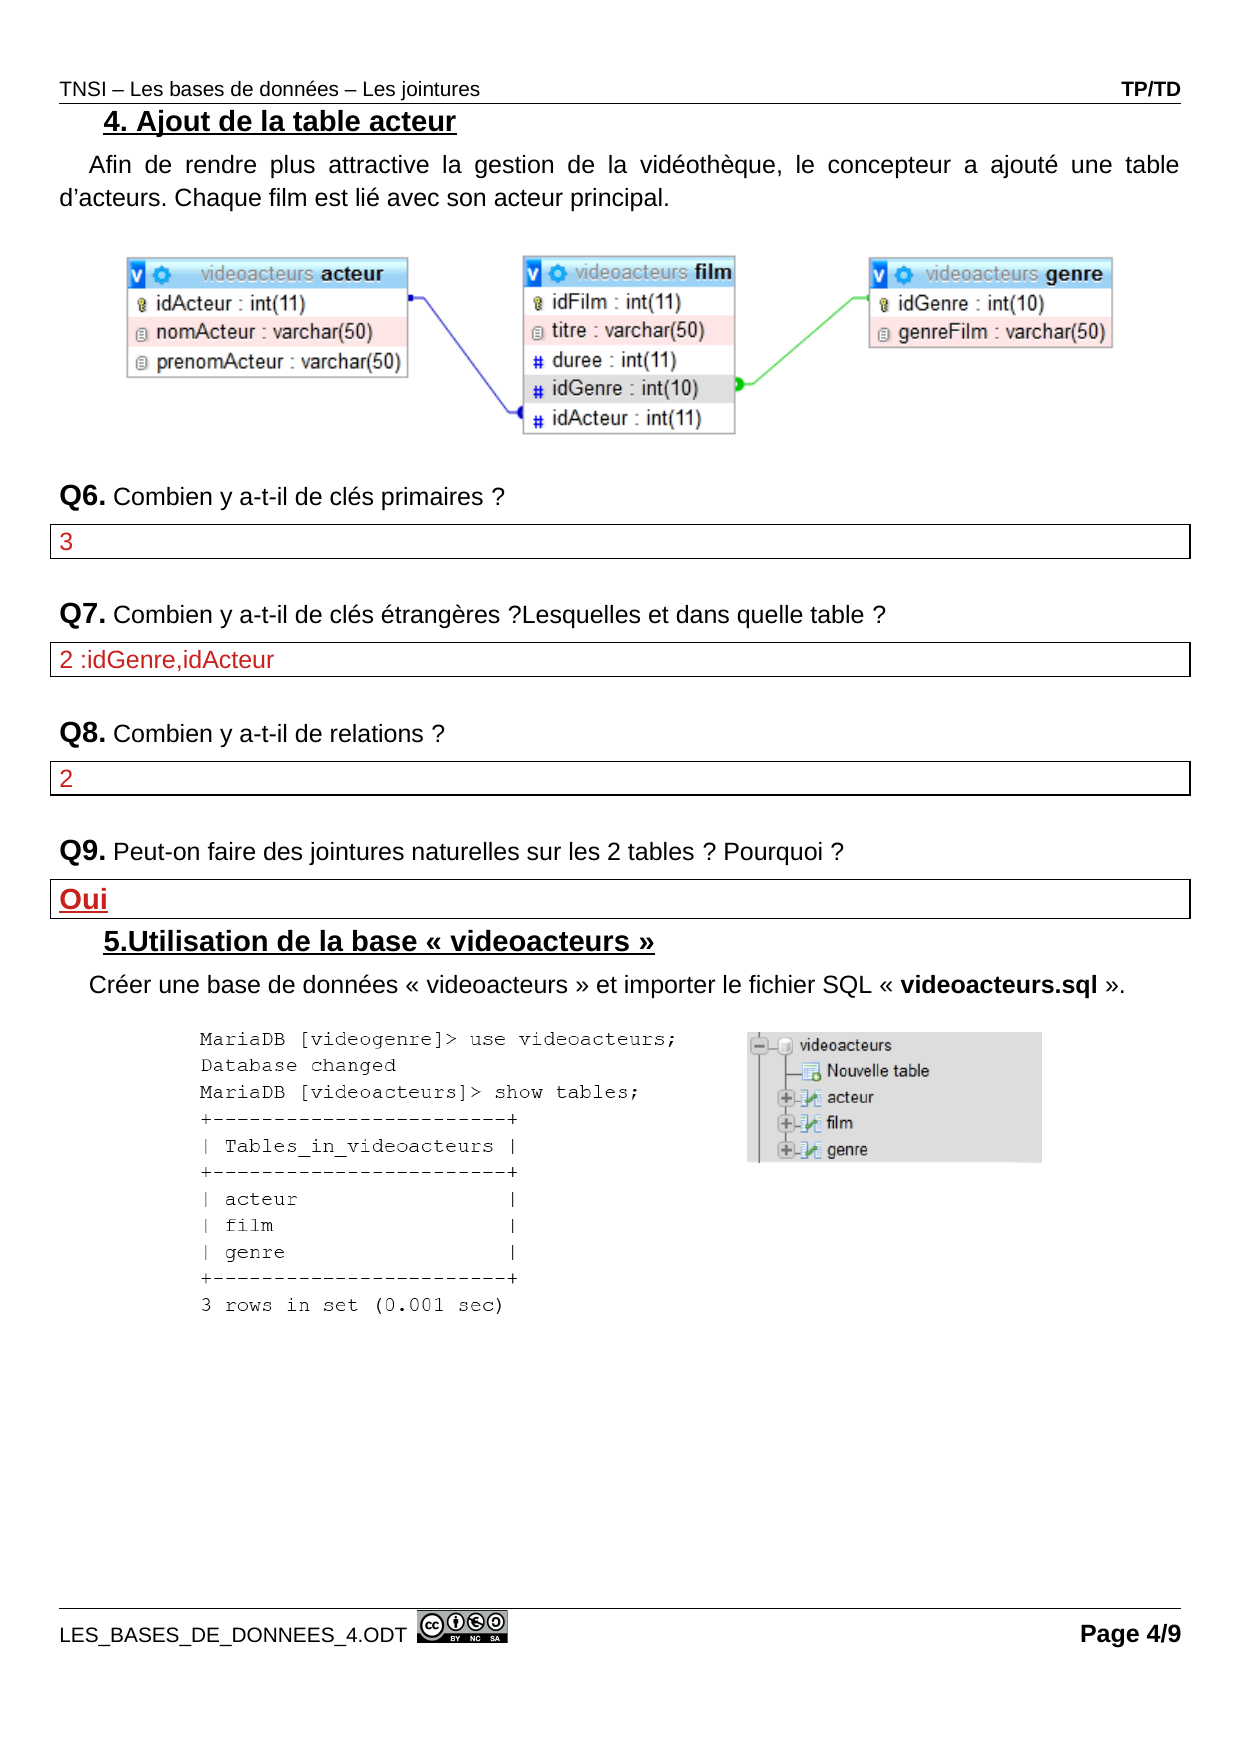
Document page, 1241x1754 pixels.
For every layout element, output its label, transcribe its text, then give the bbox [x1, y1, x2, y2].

picture [120, 248, 1121, 441]
text 2 [51, 762, 1189, 794]
list Ajout de la table acteur [103, 104, 1181, 137]
text Q7. Combien y a-t-il de clés étrangères ?Lesquelles et dans quelle table ? [59, 596, 1181, 630]
text Q9. Peut-on faire des jointures naturelles sur les 2 tables ? Pourquoi ? [59, 833, 1181, 866]
text Q8. Combien y a-t-il de relations ? [59, 714, 1181, 748]
list Utilisation de la base « videoacteurs » [103, 924, 1181, 957]
text Q6. Combien y a-t-il de clés primaires ? [59, 478, 1181, 511]
text Oui [51, 880, 1189, 918]
picture [195, 1027, 1048, 1316]
picture [417, 1610, 508, 1643]
text Afin de rendre plus attractive la gestion de la vidéothèque, le concepteur a ajouté une table d’acteurs. Chaque film est lié avec son acteur principal. [59, 150, 1181, 212]
text Créer une base de données « videoacteurs » et importer le fichier SQL « videoacteurs.sql ». [59, 970, 1181, 998]
text 3 [51, 525, 1189, 558]
text 2 :idGenre,idActeur [51, 643, 1189, 676]
